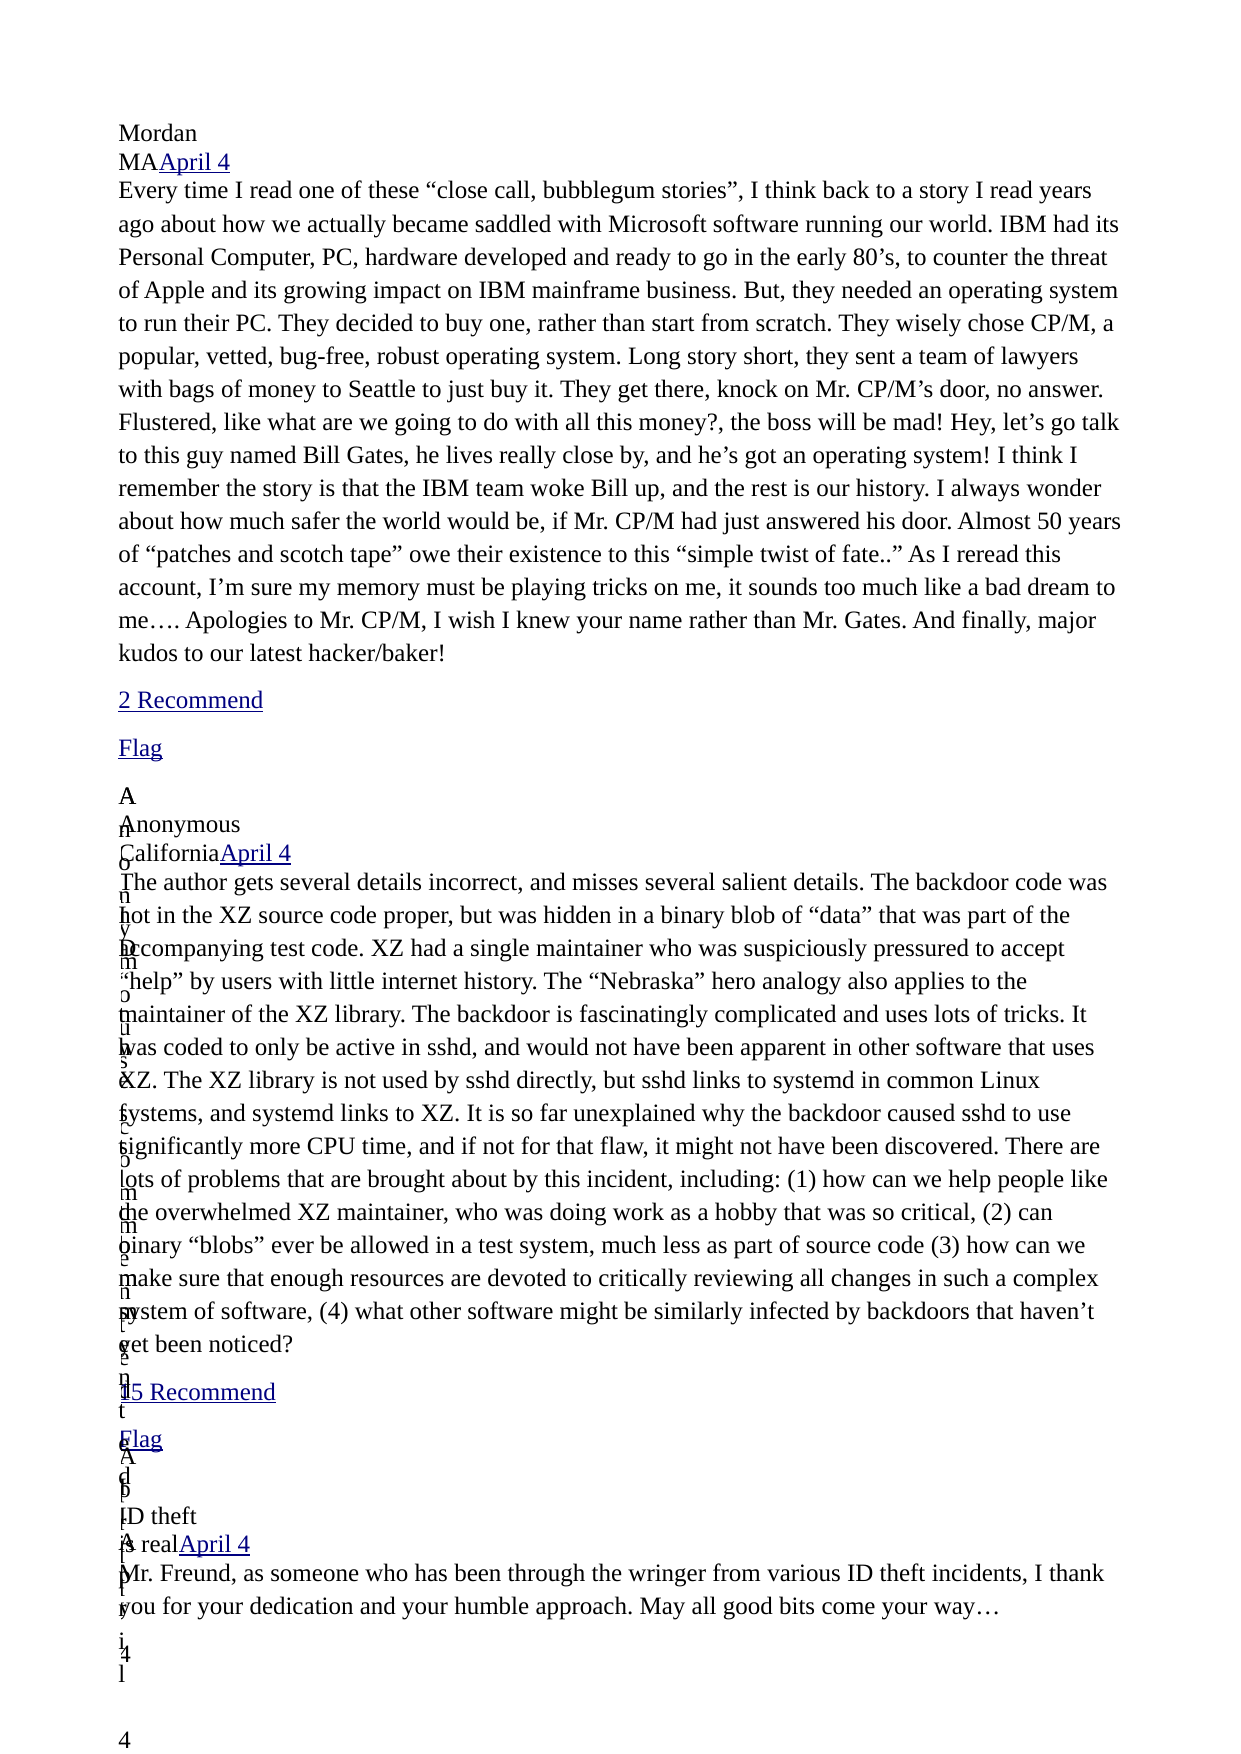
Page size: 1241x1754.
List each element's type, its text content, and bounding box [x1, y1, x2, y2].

text Every time I read one of these “close call, bubblegum stories”, I think back to a story I read years ago about how we actually became saddled with Microsoft software running our world. IBM had its Personal Computer, PC, hardware developed and ready to go in the early 80’s, to counter the threat of Apple and its growing impact on IBM mainframe business. But, they needed an operating system to run their PC. They decided to buy one, rather than start from scratch. They wisely chose CP/M, a popular, vetted, bug-free, robust operating system. Long story short, they sent a team of lawyers with bags of money to Seattle to just buy it. They get there, knock on Mr. CP/M’s door, no answer. Flustered, like what are we going to do with all this money?, the boss will be mad! Hey, let’s go talk to this guy named Bill Gates, he lives really close by, and he’s got an operating system! I think I remember the story is that the IBM team woke Bill up, and the rest is our history. I always wonder about how much safer the world would be, if Mr. CP/M had just answered his door. Almost 50 years of “patches and scotch tape” owe their existence to this “simple twist of fate..” As I reread this account, I’m sure my memory must be playing tricks on me, it sounds too much like a bad dream to me…. Apologies to Mr. CP/M, I wish I knew your name rather than Mr. Gates. And finally, major kudos to our latest hacker/baker! [118, 176, 1122, 667]
text CaliforniaApril 4 [121, 838, 1122, 867]
text 15 Recommend [121, 1377, 1122, 1406]
text A [121, 781, 1122, 809]
text I [121, 1472, 127, 1483]
text Mr. Freund, as someone who has been through the wringer from various ID theft incidents, I thank you for your dedication and your humble approach. May all good bits come your way… [121, 1558, 1122, 1620]
text Anonymous [121, 809, 1122, 838]
text is realApril 4 [121, 1529, 1122, 1558]
text I [122, 1487, 127, 1496]
text Flag [121, 1424, 1122, 1453]
text I [122, 1472, 1122, 1501]
text The author gets several details incorrect, and misses several salient details. The backdoor code was not in the XZ source code proper, but was hidden in a binary blob of “data” that was part of the accompanying test code. XZ had a single maintainer who was suspiciously pressured to accept “help” by users with little internet history. The “Nebraska” hero analogy also applies to the maintainer of the XZ library. The backdoor is fascinatingly complicated and uses lots of tricks. It was coded to only be active in sshd, and would not have been apparent in other software that uses XZ. The XZ library is not used by sshd directly, but sshd links to systemd in common Linux systems, and systemd links to XZ. It is so far unexplained why the backdoor caused sshd to use significantly more CPU time, and if not for that flaw, it might not have been discovered. There are lots of problems that are brought about by this incident, including: (1) how can we help people like the overwhelmed XZ maintainer, who was doing work as a hobby that was so critical, (2) can binary “blobs” ever be allowed in a test system, much less as part of source code (3) how can we make sure that enough resources are devoted to critically reviewing all changes in such a complex system of software, (4) what other software might be similarly infected by backdoors that haven’t yet been noticed? [121, 867, 1122, 1358]
text MAApril 4 [118, 147, 1122, 176]
text Mordan [118, 118, 1122, 147]
text 2 Recommend [118, 686, 1122, 714]
text Flag [118, 733, 1122, 762]
text ID theft [121, 1501, 1122, 1529]
